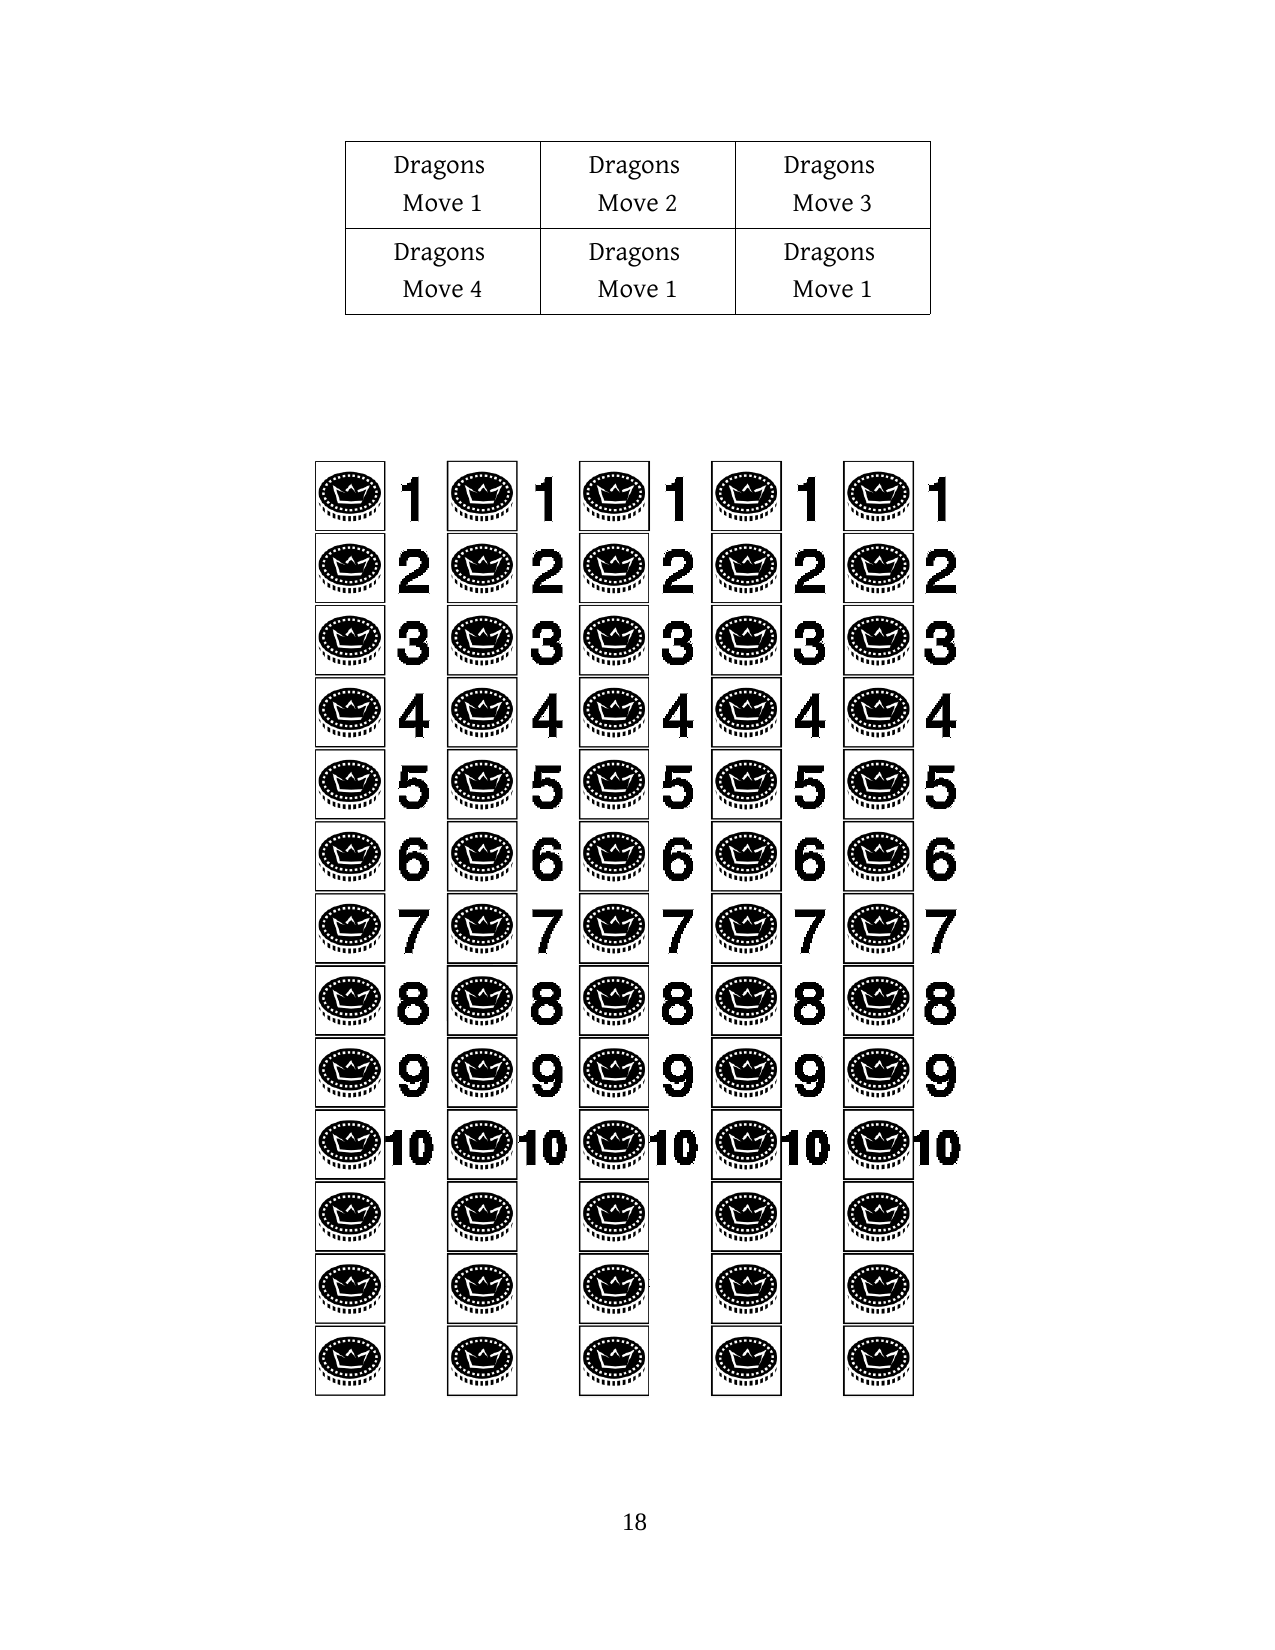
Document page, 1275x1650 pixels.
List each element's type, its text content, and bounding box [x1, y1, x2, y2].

table_cell Dragons Move 4 [346, 229, 540, 314]
table_cell Dragons Move 1 [736, 229, 930, 314]
table_header Dragons Move 1 [346, 142, 540, 228]
table_cell Dragons Move 1 [541, 229, 735, 314]
picture [245, 423, 1045, 1464]
table_header Dragons Move 2 [541, 142, 735, 228]
table_header Dragons Move 3 [736, 142, 930, 228]
